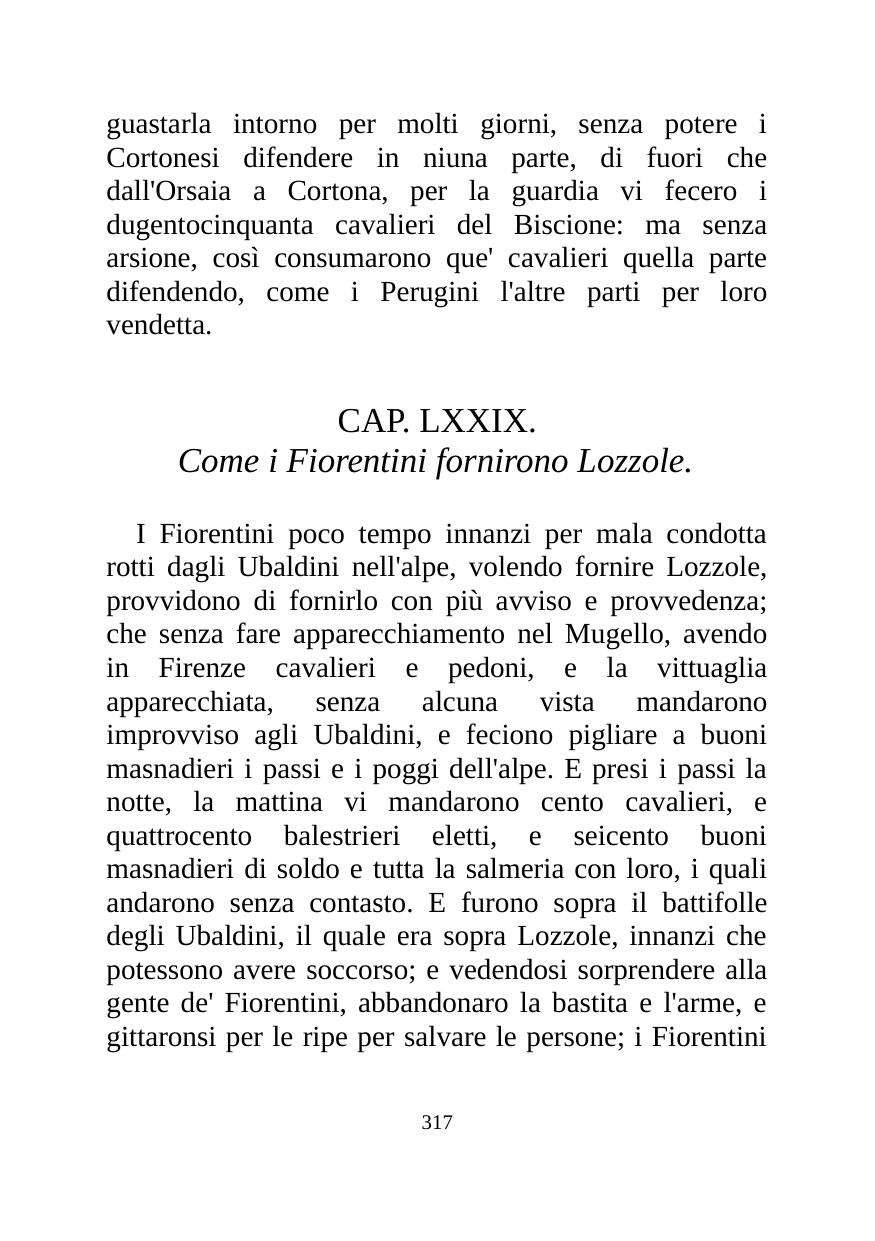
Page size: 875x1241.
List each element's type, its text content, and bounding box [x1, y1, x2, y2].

subtitle CAP. LXXIX. Come i Fiorentini fornirono Lozzole. [106, 400, 768, 481]
text I Fiorentini poco tempo innanzi per mala condotta rotti dagli Ubaldini nell'alpe, volendo fornire Lozzole, provvidono di fornirlo con più avviso e provvedenza; che senza fare apparecchiamento nel Mugello, avendo in Firenze cavalieri e pedoni, e la vittuaglia apparecchiata, senza alcuna vista mandarono improvviso agli Ubaldini, e feciono pigliare a buoni masnadieri i passi e i poggi dell'alpe. E presi i passi la notte, la mattina vi mandarono cento cavalieri, e quattrocento balestrieri eletti, e seicento buoni masnadieri di soldo e tutta la salmeria con loro, i quali andarono senza contasto. E furono sopra il battifolle degli Ubaldini, il quale era sopra Lozzole, innanzi che potessono avere soccorso; e vedendosi sorprendere alla gente de' Fiorentini, abbandonaro la bastita e l'arme, e gittaronsi per le ripe per salvare le persone; i Fiorentini [106, 516, 768, 1053]
text guastarla intorno per molti giorni, senza potere i Cortonesi difendere in niuna parte, di fuori che dall'Orsaia a Cortona, per la guardia vi fecero i dugentocinquanta cavalieri del Biscione: ma senza arsione, così consumarono que' cavalieri quella parte difendendo, come i Perugini l'altre parti per loro vendetta. [106, 106, 768, 341]
